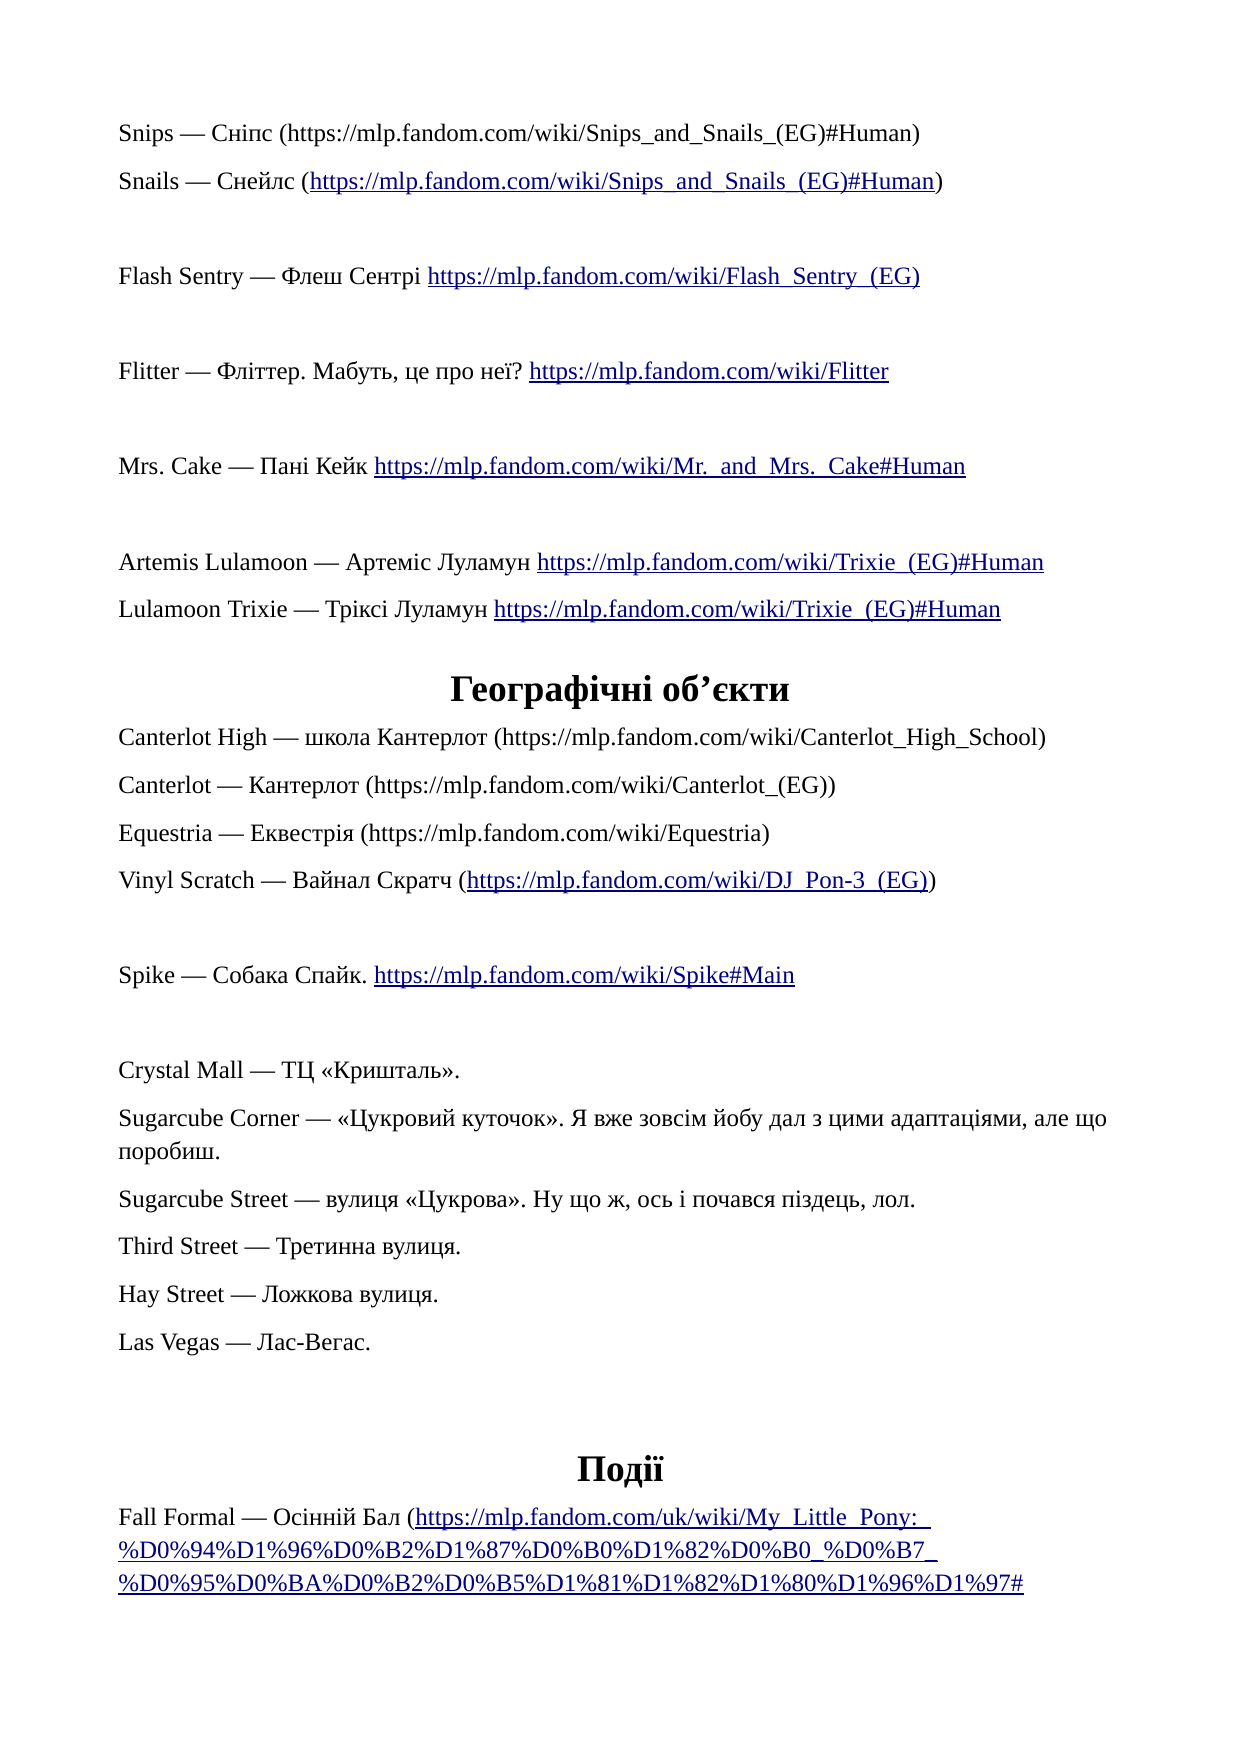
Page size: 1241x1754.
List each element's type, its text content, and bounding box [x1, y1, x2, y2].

text Snips — Сніпс (https://mlp.fandom.com/wiki/Snips_and_Snails_(EG)#Human) [118, 118, 1122, 147]
text Flitter — Фліттер. Мабуть, це про неї? https://mlp.fandom.com/wiki/Flitter [118, 356, 1122, 385]
text Mrs. Cake — Пані Кейк https://mlp.fandom.com/wiki/Mr._and_Mrs._Cake#Human [118, 451, 1122, 480]
text Flash Sentry — Флеш Сентрі https://mlp.fandom.com/wiki/Flash_Sentry_(EG) [118, 261, 1122, 290]
text Artemis Lulamoon — Артеміс Луламун https://mlp.fandom.com/wiki/Trixie_(EG)#Human [118, 547, 1122, 575]
text Vinyl Scratch — Вайнал Скратч (https://mlp.fandom.com/wiki/DJ_Pon-3_(EG)) [118, 865, 1122, 894]
text Crystal Mall — ТЦ «Кришталь». [118, 1056, 1122, 1084]
subtitle Географічні об’єкти [118, 667, 1122, 710]
text Sugarcube Corner — «Цукровий куточок». Я вже зовсім йобу дал з цими адаптаціями, але що поробиш. [118, 1103, 1122, 1165]
text Las Vegas — Лас-Вегас. [118, 1327, 1122, 1355]
text Canterlot High — школа Кантерлот (https://mlp.fandom.com/wiki/Canterlot_High_School) [118, 722, 1122, 751]
text Lulamoon Trixie — Тріксі Луламун https://mlp.fandom.com/wiki/Trixie_(EG)#Human [118, 594, 1122, 623]
text Spike — Собака Спайк. https://mlp.fandom.com/wiki/Spike#Main [118, 960, 1122, 989]
text Equestria — Еквестрія (https://mlp.fandom.com/wiki/Equestria) [118, 818, 1122, 846]
text Hay Street — Ложкова вулиця. [118, 1279, 1122, 1308]
text Canterlot — Кантерлот (https://mlp.fandom.com/wiki/Canterlot_(EG)) [118, 770, 1122, 799]
text Fall Formal — Осінній Бал (https://mlp.fandom.com/uk/wiki/My_Little_Pony:_%D0%94%D1%96%D0%B2%D1%87%D0%B0%D1%82%D0%B0_%D0%B7_%D0%95%D0%BA%D0%B2%D0%B5%D1%81%D1%82%D1%80%D1%96%D1%97# [118, 1502, 1122, 1597]
subtitle Події [118, 1447, 1122, 1490]
text Snails — Снейлс (https://mlp.fandom.com/wiki/Snips_and_Snails_(EG)#Human) [118, 166, 1122, 194]
text Third Street — Третинна вулиця. [118, 1231, 1122, 1260]
text Sugarcube Street — вулиця «Цукрова». Ну що ж, ось і почався піздець, лол. [118, 1184, 1122, 1213]
